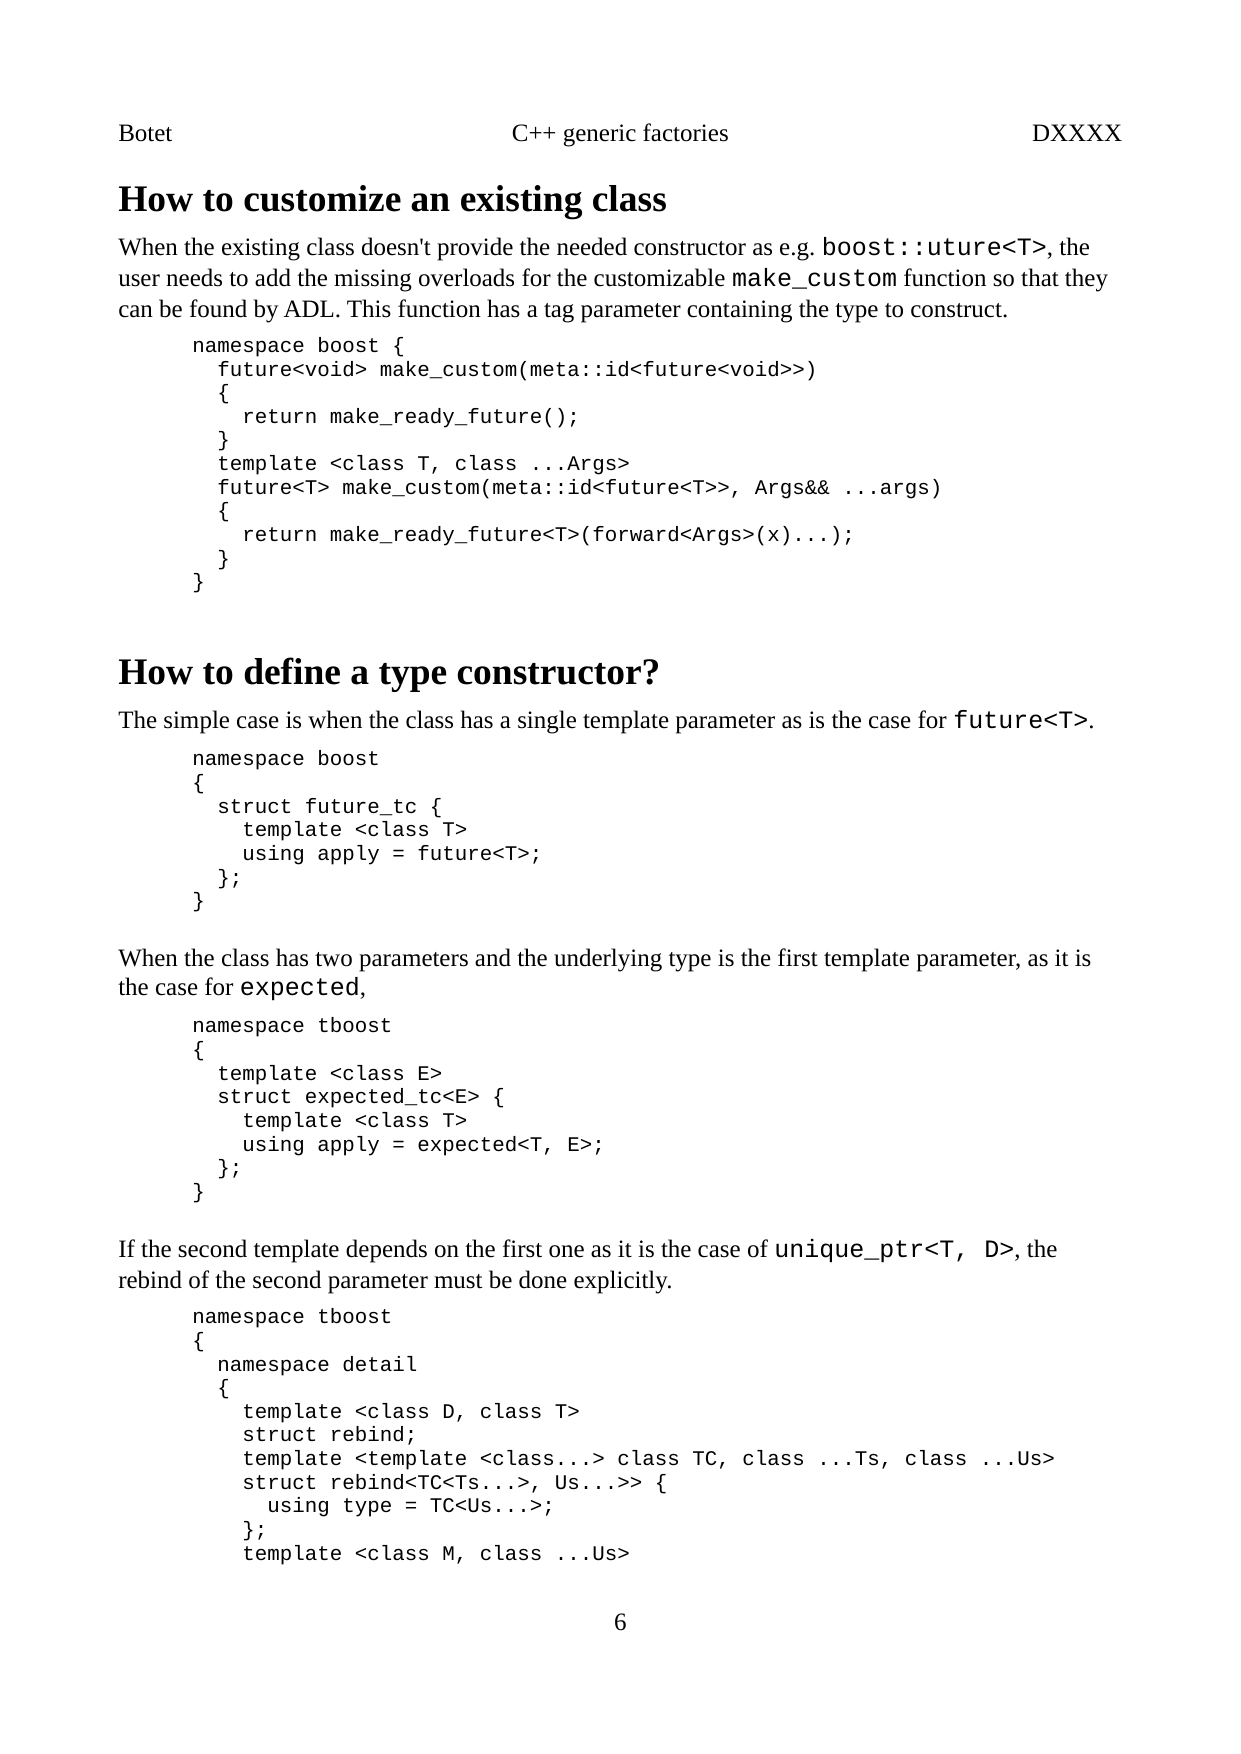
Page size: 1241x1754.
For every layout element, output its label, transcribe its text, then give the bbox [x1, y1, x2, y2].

text return make_ready_future(); [192, 406, 1122, 429]
text { [192, 382, 1122, 406]
text { [192, 772, 1122, 796]
text } [192, 1181, 1122, 1205]
text namespace boost [192, 748, 1122, 772]
text struct future_tc { [192, 796, 1122, 819]
text }; [192, 867, 1122, 890]
text future<T> make_custom(meta::id<future<T>>, Args&& ...args) [192, 477, 1122, 500]
text struct rebind<TC<Ts...>, Us...>> { [192, 1472, 1122, 1495]
text struct expected_tc<E> { [192, 1086, 1122, 1110]
subtitle How to customize an existing class [118, 176, 1122, 219]
text template <class E> [192, 1063, 1122, 1086]
text If the second template depends on the first one as it is the case of unique_ptr<T, D>, the rebind of the second parameter must be done explicitly. [118, 1234, 1122, 1294]
text template <template <class...> class TC, class ...Ts, class ...Us> [192, 1448, 1122, 1472]
text { [192, 500, 1122, 524]
text { [192, 1039, 1122, 1063]
text } [192, 429, 1122, 453]
text The simple case is when the class has a single template parameter as is the case for future<T>. [118, 705, 1122, 736]
text When the class has two parameters and the underlying type is the first template parameter, as it is the case for expected, [118, 943, 1122, 1003]
text future<void> make_custom(meta::id<future<void>>) [192, 358, 1122, 382]
text } [192, 548, 1122, 571]
text }; [192, 1519, 1122, 1543]
text template <class D, class T> [192, 1401, 1122, 1424]
text { [192, 1377, 1122, 1401]
text namespace tboost [192, 1306, 1122, 1330]
text template <class T, class ...Args> [192, 453, 1122, 477]
text namespace tboost [192, 1016, 1122, 1039]
text }; [192, 1157, 1122, 1181]
text { [192, 1330, 1122, 1353]
text using type = TC<Us...>; [192, 1495, 1122, 1519]
text template <class T> [192, 819, 1122, 843]
text namespace boost { [192, 335, 1122, 358]
text return make_ready_future<T>(forward<Args>(x)...); [192, 524, 1122, 548]
text } [192, 571, 1122, 595]
text } [192, 890, 1122, 914]
text struct rebind; [192, 1424, 1122, 1448]
text using apply = future<T>; [192, 843, 1122, 867]
text template <class M, class ...Us> [192, 1543, 1122, 1566]
text namespace detail [192, 1353, 1122, 1377]
text template <class T> [192, 1110, 1122, 1134]
subtitle How to define a type constructor? [118, 649, 1122, 693]
text using apply = expected<T, E>; [192, 1134, 1122, 1157]
text When the existing class doesn't provide the needed constructor as e.g. boost::uture<T>, the user needs to add the missing overloads for the customizable make_custom function so that they can be found by ADL. This function has a tag parameter containing the type to construct. [118, 232, 1122, 322]
